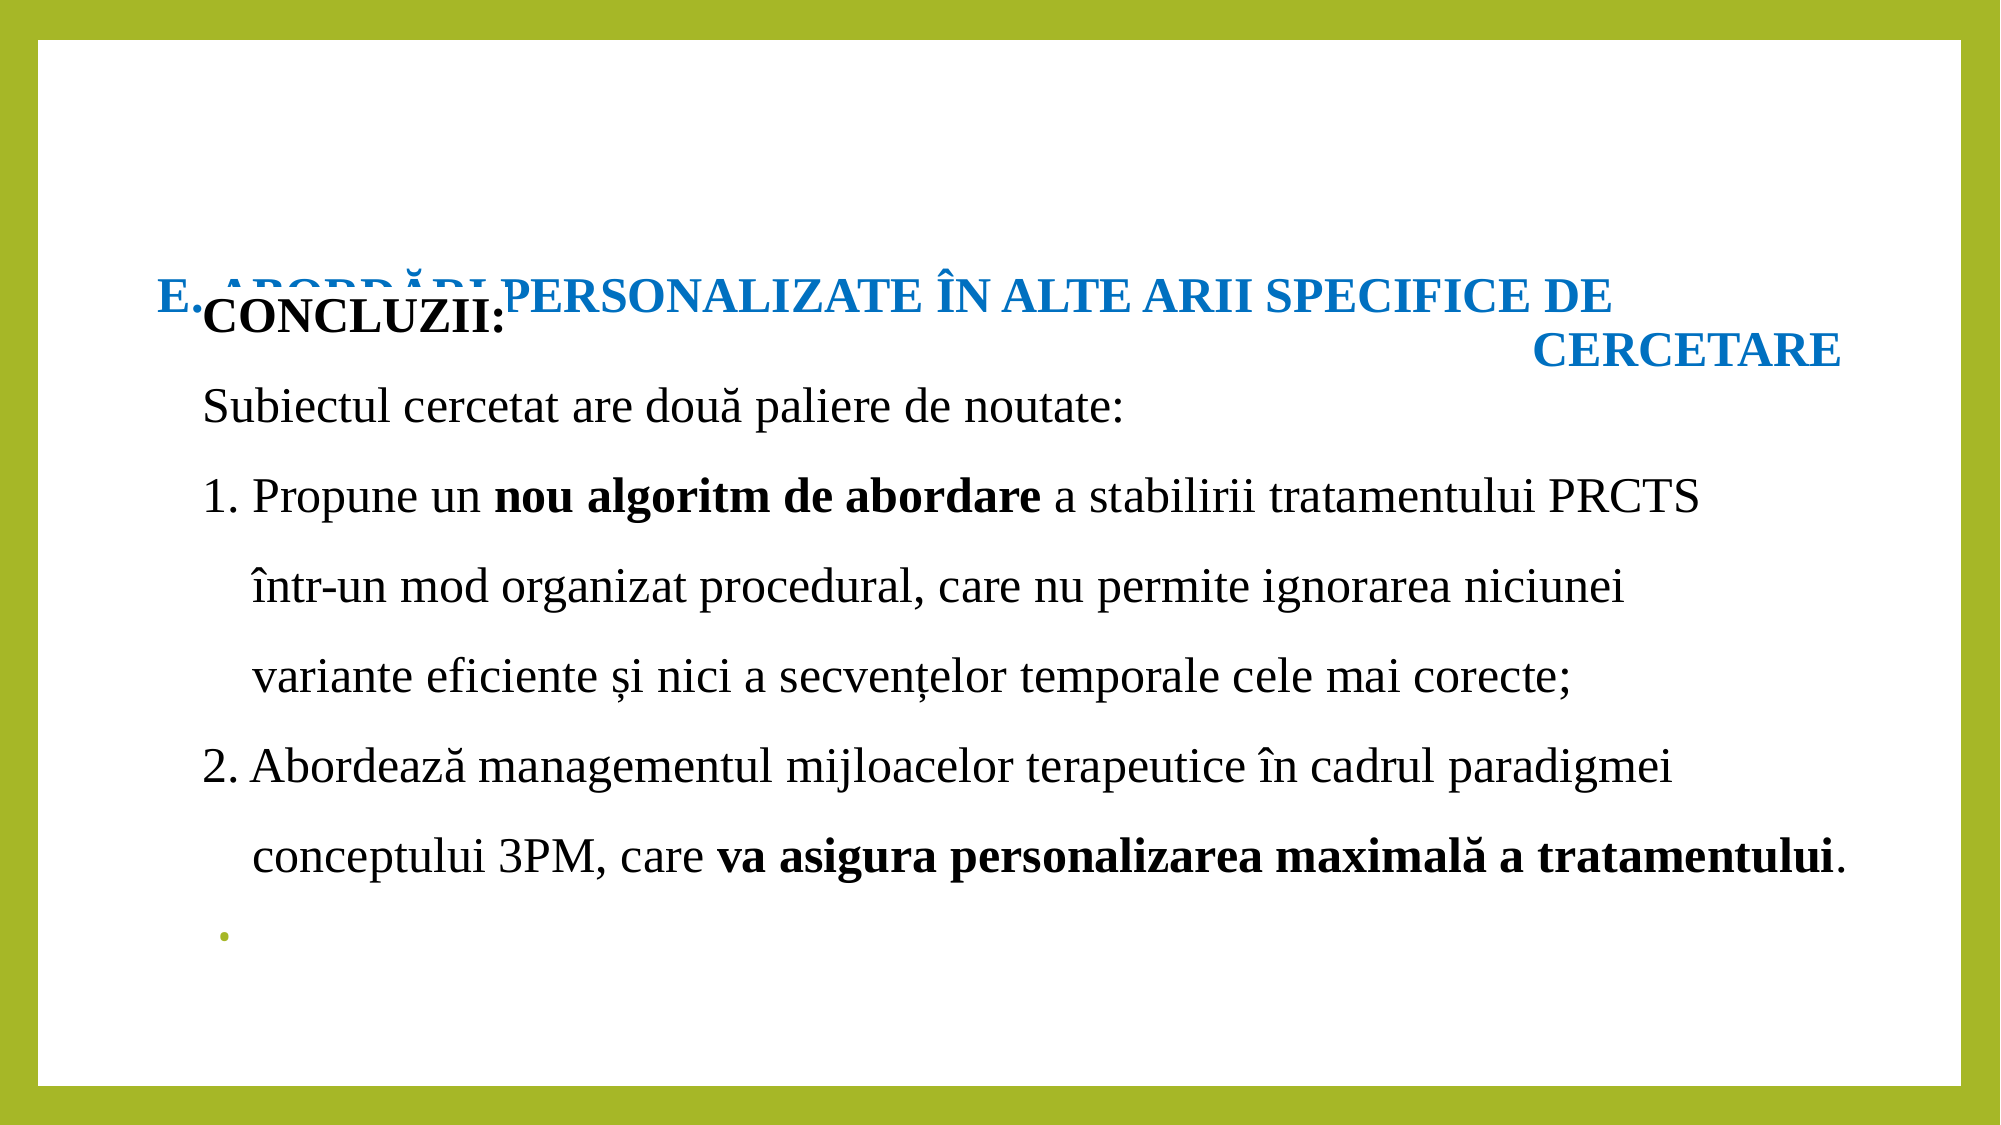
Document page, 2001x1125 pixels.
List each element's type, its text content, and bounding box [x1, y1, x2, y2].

list CONCLUZII: Subiectul cercetat are două paliere de noutate: 1. Propune un nou algoritm de abordare a stabilirii tratamentului PRCTS într-un mod organizat procedural, care nu permite ignorarea niciunei variante eficiente și nici a secvențelor temporale cele mai corecte; 2. Abordează managementul mijloacelor terapeutice în cadrul paradigmei conceptului 3PM, care va asigura personalizarea maximală a tratamentului. [187, 244, 1886, 1059]
title E. ABORDĂRI PERSONALIZATE ÎN ALTE ARII SPECIFICE DE CERCETARE [142, 99, 1863, 323]
